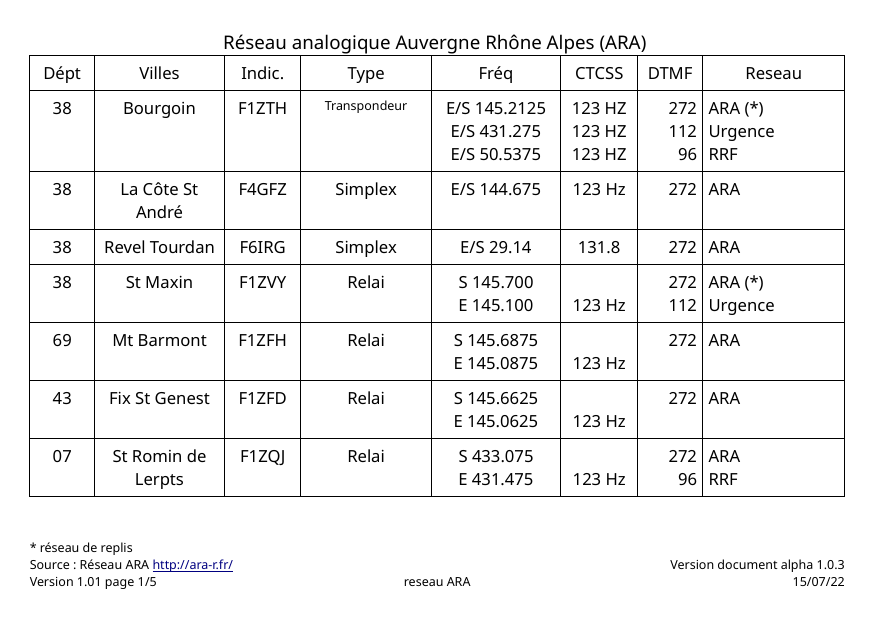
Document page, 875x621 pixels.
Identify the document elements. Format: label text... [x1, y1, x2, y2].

table_cell Simplex [301, 230, 431, 264]
table_cell 38 [30, 230, 94, 264]
table_cell Relai [301, 323, 431, 380]
table_cell ARA RRF [703, 439, 844, 496]
table_cell F6IRG [225, 230, 300, 264]
table_header Reseau [703, 56, 844, 90]
table_cell ARA [703, 323, 844, 380]
table_cell Relai [301, 439, 431, 496]
table_cell 123 Hz [561, 323, 637, 380]
table_cell 272 [638, 172, 702, 229]
table_header DTMF [638, 56, 702, 90]
table_cell St Romin de Lerpts [95, 439, 224, 496]
table_header Type [301, 56, 431, 90]
table_cell ARA [703, 381, 844, 438]
table_cell F1ZTH [225, 91, 300, 171]
table_header Indic. [225, 56, 300, 90]
table_cell 123 Hz [561, 381, 637, 438]
table_cell La Côte St André [95, 172, 224, 229]
table_cell 131.8 [561, 230, 637, 264]
table_cell 69 [30, 323, 94, 380]
table_cell E/S 144.675 [432, 172, 560, 229]
table_cell 07 [30, 439, 94, 496]
table_cell F1ZQJ [225, 439, 300, 496]
table_cell 123 Hz [561, 439, 637, 496]
table_cell F4GFZ [225, 172, 300, 229]
table_cell S 145.6875 E 145.0875 [432, 323, 560, 380]
table_cell 123 Hz [561, 172, 637, 229]
table_cell 38 [30, 265, 94, 322]
table_cell 38 [30, 91, 94, 171]
table_cell Mt Barmont [95, 323, 224, 380]
table_cell Revel Tourdan [95, 230, 224, 264]
text Réseau analogique Auvergne Rhône Alpes (ARA) [29, 29, 844, 55]
table_cell E/S 29.14 [432, 230, 560, 264]
table_cell S 145.700 E 145.100 [432, 265, 560, 322]
table_cell 123 HZ 123 HZ 123 HZ [561, 91, 637, 171]
table_cell S 145.6625 E 145.0625 [432, 381, 560, 438]
table_cell ARA [703, 230, 844, 264]
table_cell 272 [638, 381, 702, 438]
table_cell E/S 145.2125 E/S 431.275 E/S 50.5375 [432, 91, 560, 171]
table_cell Relai [301, 381, 431, 438]
table_cell ARA [703, 172, 844, 229]
table_cell 38 [30, 172, 94, 229]
table_cell S 433.075 E 431.475 [432, 439, 560, 496]
table_cell 272 [638, 230, 702, 264]
table_cell Bourgoin [95, 91, 224, 171]
table_cell F1ZVY [225, 265, 300, 322]
table_cell F1ZFD [225, 381, 300, 438]
table_cell Simplex [301, 172, 431, 229]
table_header Fréq [432, 56, 560, 90]
table_cell 272 96 [638, 439, 702, 496]
table_cell 272 112 96 [638, 91, 702, 171]
table_cell 43 [30, 381, 94, 438]
table_cell Transpondeur [301, 91, 431, 171]
table_cell Relai [301, 265, 431, 322]
table_cell ARA (*) Urgence RRF [703, 91, 844, 171]
table_cell 272 [638, 323, 702, 380]
table_header Dépt [30, 56, 94, 90]
table_cell 272 112 [638, 265, 702, 322]
table_header CTCSS [561, 56, 637, 90]
table_cell ARA (*) Urgence [703, 265, 844, 322]
table_cell F1ZFH [225, 323, 300, 380]
table_header Villes [95, 56, 224, 90]
table_cell Fix St Genest [95, 381, 224, 438]
table_cell St Maxin [95, 265, 224, 322]
table_cell 123 Hz [561, 265, 637, 322]
